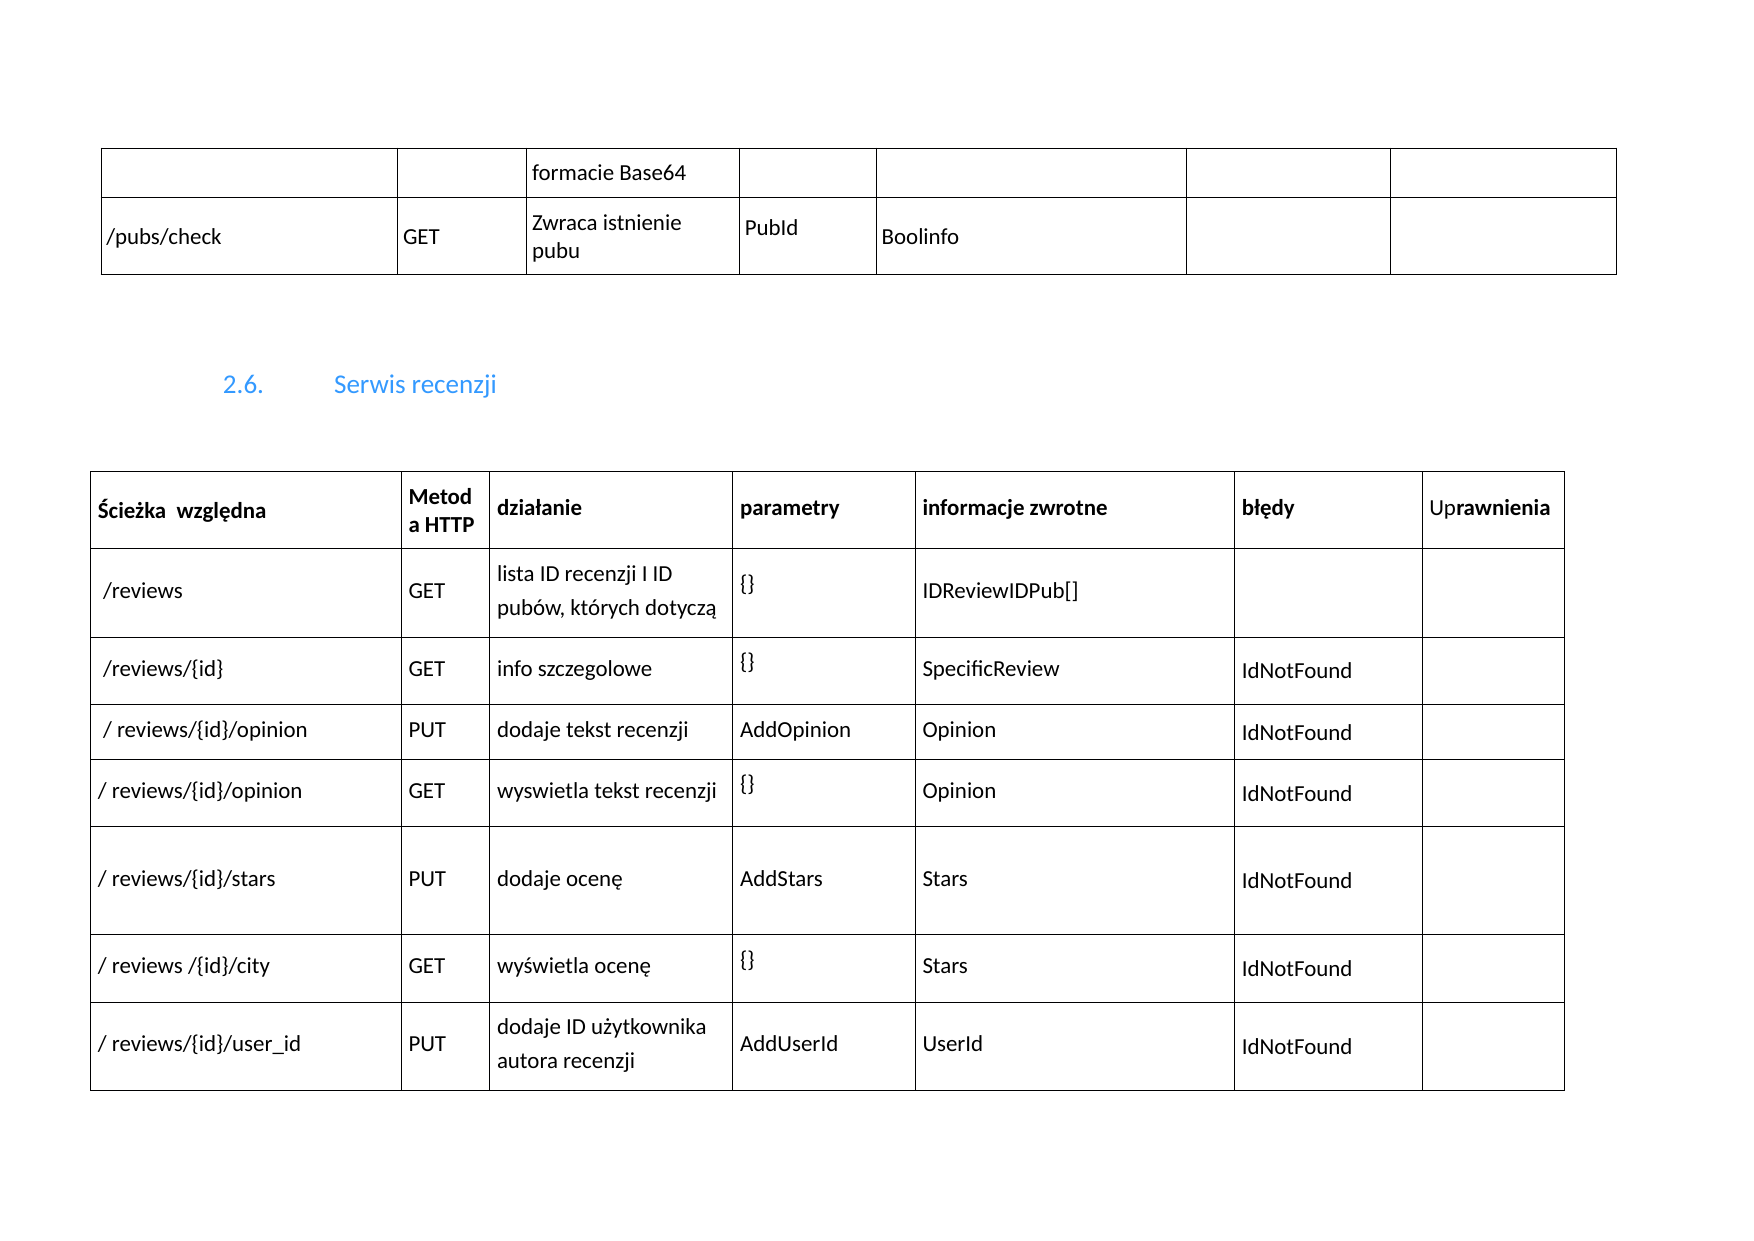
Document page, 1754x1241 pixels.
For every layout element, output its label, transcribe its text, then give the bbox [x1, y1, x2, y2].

table_cell [740, 149, 876, 197]
table_cell {} [733, 760, 915, 826]
list Serwis recenzji [223, 368, 1606, 401]
table_cell /reviews/{id} [91, 638, 401, 704]
table_header Metoda HTTP [402, 472, 489, 548]
table_header Uprawnienia [1423, 472, 1564, 548]
table_cell [877, 149, 1186, 197]
table_cell [102, 149, 397, 197]
table_cell PubId [740, 198, 876, 274]
table_cell dodaje ID użytkownika autora recenzji [490, 1003, 732, 1089]
table_cell GET [402, 935, 489, 1001]
table_header informacje zwrotne [916, 472, 1234, 548]
table_cell dodaje tekst recenzji [490, 705, 732, 759]
table_cell / reviews/{id}/stars [91, 827, 401, 934]
table_cell / reviews /{id}/city [91, 935, 401, 1001]
table_cell lista ID recenzji I ID pubów, których dotyczą [490, 549, 732, 636]
table_cell Zwraca istnienie pubu [527, 198, 739, 274]
table_cell Stars [916, 935, 1234, 1001]
table_cell info szczegolowe [490, 638, 732, 704]
table_cell PUT [402, 1003, 489, 1089]
table_cell IDReviewIDPub[] [916, 549, 1234, 636]
table_cell UserId [916, 1003, 1234, 1089]
table_cell GET [402, 549, 489, 636]
table_cell [1235, 549, 1422, 636]
table_cell / reviews/{id}/user_id [91, 1003, 401, 1089]
table_cell GET [402, 638, 489, 704]
table_cell wyświetla ocenę [490, 935, 732, 1001]
table_header parametry [733, 472, 915, 548]
table_cell IdNotFound [1235, 760, 1422, 826]
table_header działanie [490, 472, 732, 548]
table_cell [1423, 638, 1564, 704]
table_cell Stars [916, 827, 1234, 934]
table_cell Boolinfo [877, 198, 1186, 274]
table_cell /reviews [91, 549, 401, 636]
table_cell IdNotFound [1235, 1003, 1422, 1089]
table_cell GET [402, 760, 489, 826]
table_cell SpecificReview [916, 638, 1234, 704]
table_cell Opinion [916, 705, 1234, 759]
table_cell [1423, 1003, 1564, 1089]
table_cell AddUserId [733, 1003, 915, 1089]
table_cell [1391, 149, 1616, 197]
table_cell / reviews/{id}/opinion [91, 705, 401, 759]
table_cell formacie Base64 [527, 149, 739, 197]
table_header Ścieżka względna [91, 472, 401, 548]
table_cell dodaje ocenę [490, 827, 732, 934]
table_cell [1423, 935, 1564, 1001]
table_cell [398, 149, 526, 197]
table_cell PUT [402, 705, 489, 759]
table_cell /pubs/check [102, 198, 397, 274]
table_cell [1423, 705, 1564, 759]
table_cell / reviews/{id}/opinion [91, 760, 401, 826]
table_cell PUT [402, 827, 489, 934]
table_cell [1187, 198, 1390, 274]
table_cell AddStars [733, 827, 915, 934]
table_cell {} [733, 638, 915, 704]
table_cell [1423, 760, 1564, 826]
table_cell Opinion [916, 760, 1234, 826]
table_cell AddOpinion [733, 705, 915, 759]
table_cell GET [398, 198, 526, 274]
table_cell IdNotFound [1235, 638, 1422, 704]
table_cell {} [733, 935, 915, 1001]
table_header błędy [1235, 472, 1422, 548]
table_cell [1423, 827, 1564, 934]
table_cell IdNotFound [1235, 827, 1422, 934]
table_cell wyswietla tekst recenzji [490, 760, 732, 826]
table_cell [1423, 549, 1564, 636]
table_cell IdNotFound [1235, 935, 1422, 1001]
table_cell [1187, 149, 1390, 197]
table_cell [1391, 198, 1616, 274]
table_cell IdNotFound [1235, 705, 1422, 759]
table_cell {} [733, 549, 915, 636]
